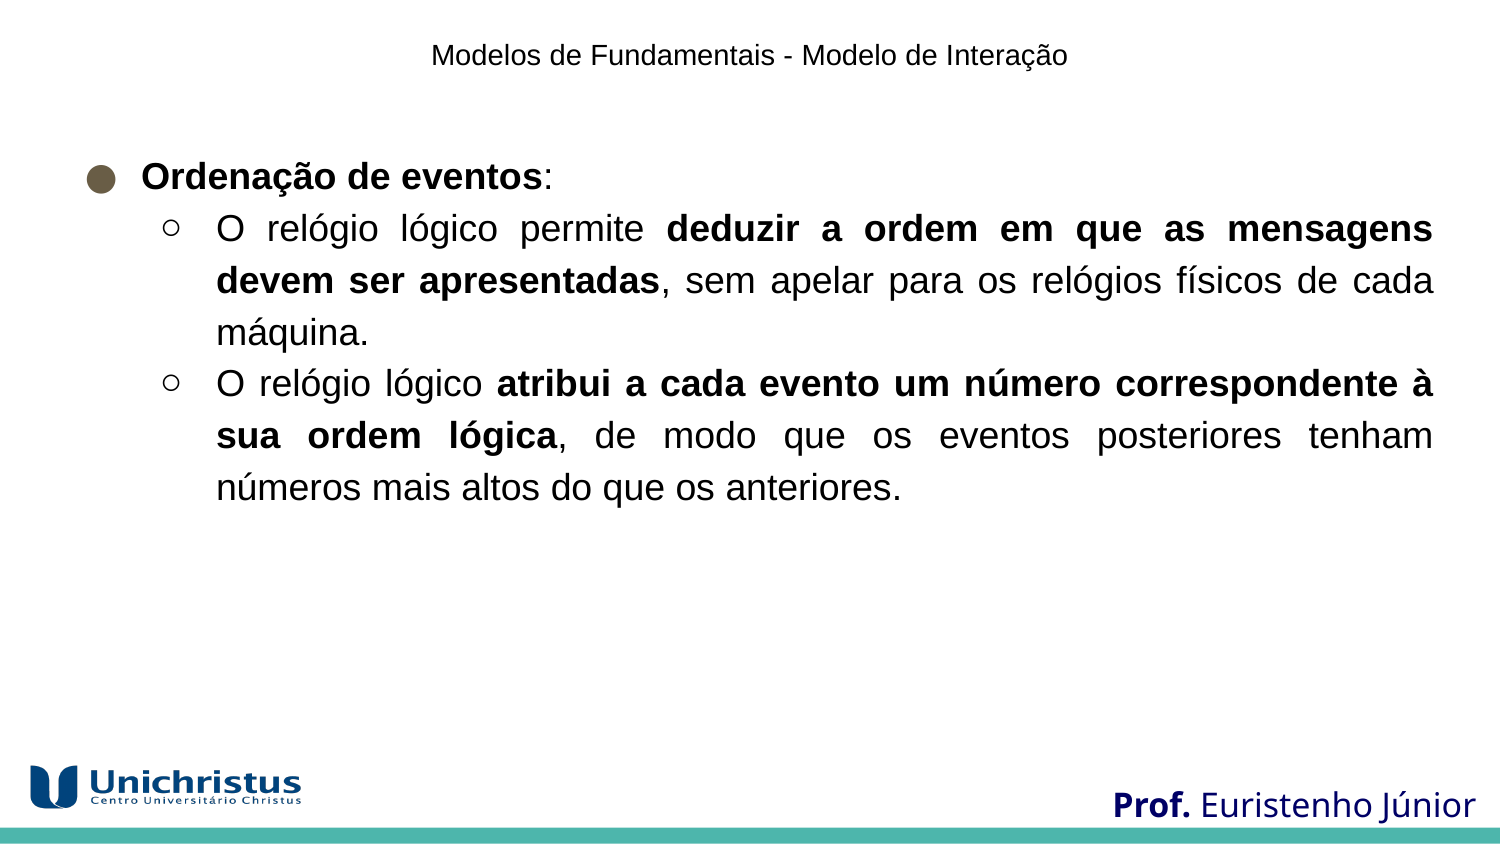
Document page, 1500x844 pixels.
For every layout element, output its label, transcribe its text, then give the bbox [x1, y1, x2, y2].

title Modelos de Fundamentais - Modelo de Interação [51, 20, 1449, 130]
list Ordenação de eventos: O relógio lógico permite deduzir a ordem em que as mensagens devem ser apresentadas, sem apelar para os relógios físicos de cada máquina. O relógio lógico atribui a cada evento um número correspondente à sua ordem lógica, de modo que os eventos posteriores tenham números mais altos do que os anteriores. [51, 130, 1449, 752]
text_box Prof. Euristenho Júnior [1097, 773, 1494, 829]
picture [26, 763, 305, 810]
